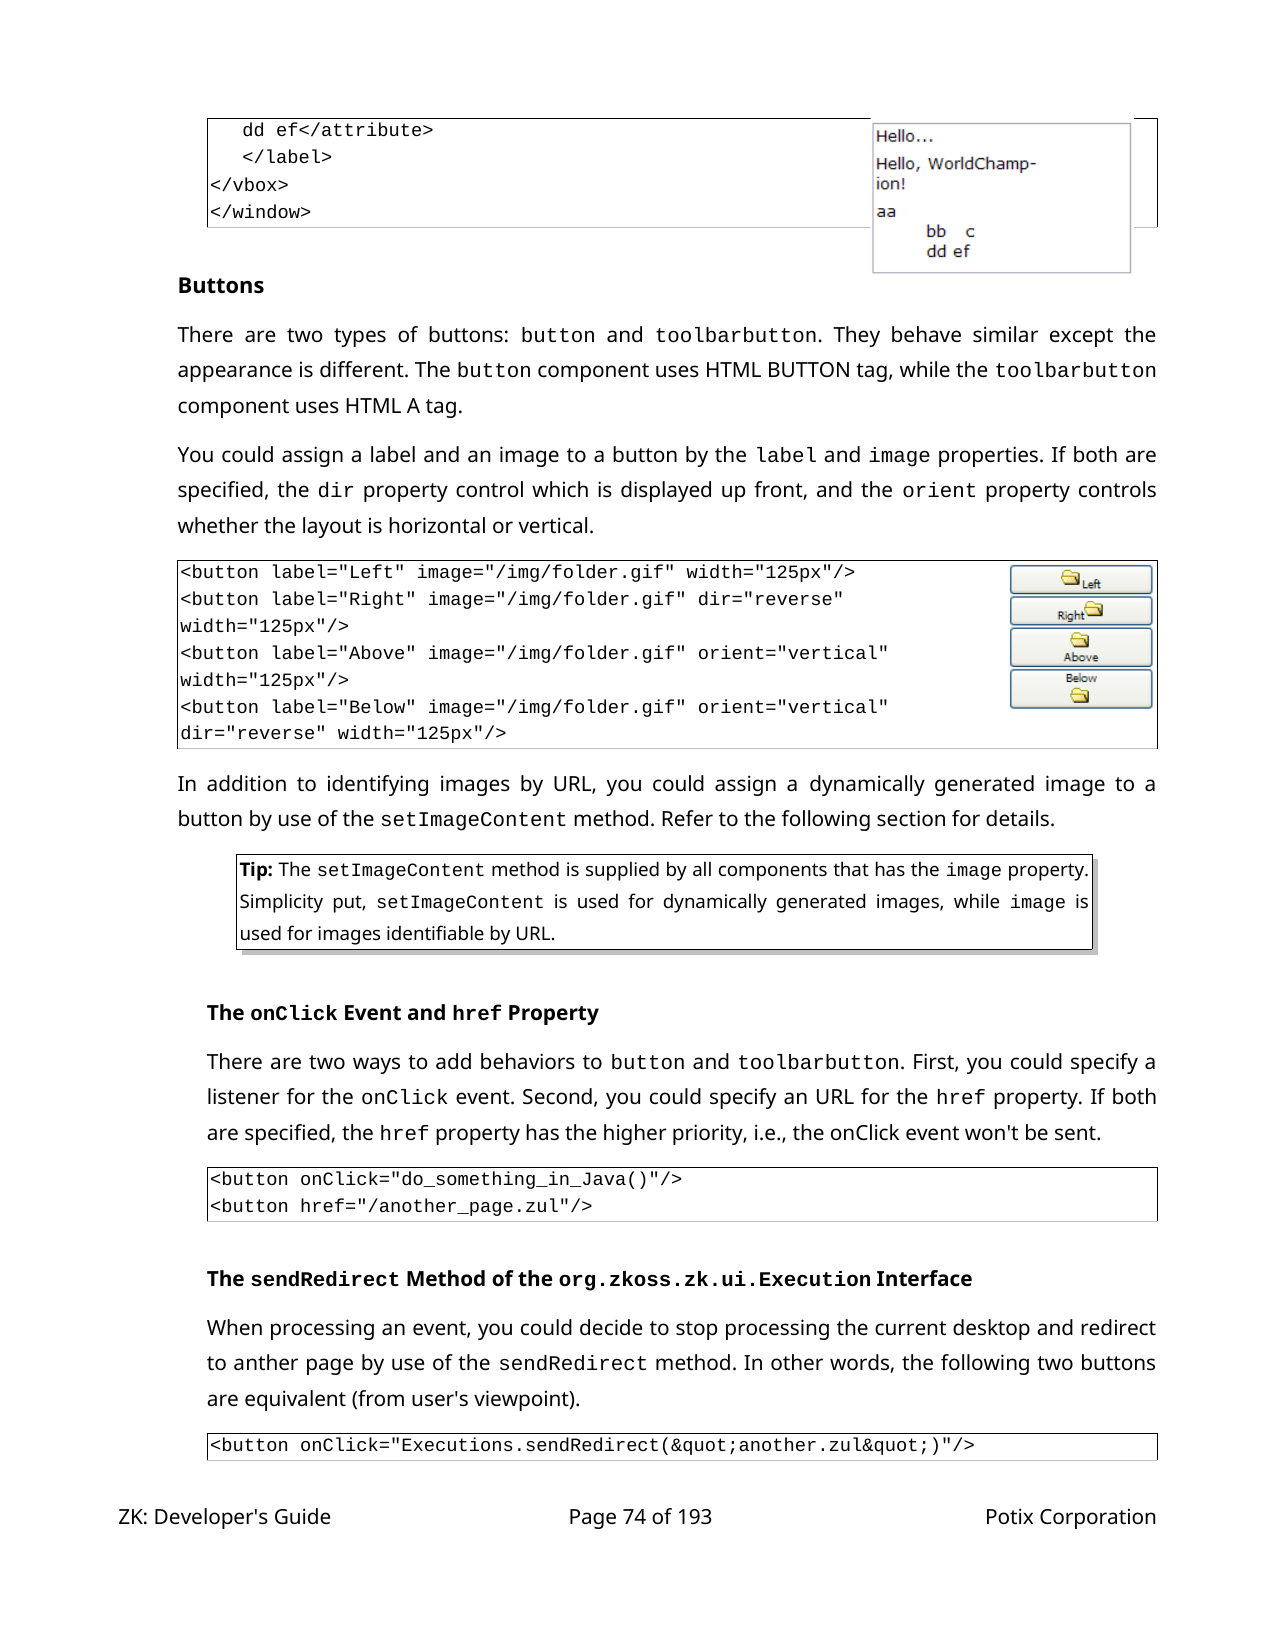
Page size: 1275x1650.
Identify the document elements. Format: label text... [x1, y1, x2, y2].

subtitle Buttons [177, 269, 1157, 299]
text Tip: The setImageContent method is supplied by all components that has the image property. Simplicity put, setImageContent is used for dynamically generated images, while image is used for images identifiable by URL. [237, 855, 1092, 949]
text [1135, 200, 1157, 227]
text <button label="Above" image="/img/folder.gif" orient="vertical" width="125px"/> [178, 641, 1008, 692]
text In addition to identifying images by URL, you could assign a dynamically generated image to a button by use of the setImageContent method. Refer to the following section for details. [177, 769, 1157, 833]
text There are two ways to add behaviors to button and toolbarbutton. First, you could specify a listener for the onClick event. Second, you could specify an URL for the href property. If both are specified, the href property has the higher priority, i.e., the onClick event won't be sent. [207, 1047, 1157, 1146]
subtitle The onClick Event and href Property [207, 998, 1157, 1026]
text <button onClick="do_something_in_Java()"/> [208, 1168, 1157, 1191]
text [1135, 172, 1157, 197]
text <button label="Left" image="/img/folder.gif" width="125px"/> [178, 561, 1157, 584]
text </label> [208, 145, 870, 169]
text dd ef</attribute> [208, 119, 870, 142]
text You could assign a label and an image to a button by the label and image properties. If both are specified, the dir property control which is displayed up front, and the orient property controls whether the layout is horizontal or vertical. [177, 440, 1157, 539]
text </vbox> [208, 172, 870, 197]
text </window> [208, 200, 870, 227]
picture [870, 118, 1135, 276]
subtitle The sendRedirect Method of the org.zkoss.zk.ui.Execution Interface [207, 1264, 1157, 1292]
text [1135, 119, 1157, 142]
text <button href="/another_page.zul"/> [208, 1194, 1157, 1221]
text [1135, 145, 1157, 169]
text <button label="Below" image="/img/folder.gif" orient="vertical" dir="reverse" width="125px"/> [178, 694, 1157, 748]
text <button label="Right" image="/img/folder.gif" dir="reverse" width="125px"/> [178, 587, 1008, 638]
text When processing an event, you could decide to stop processing the current desktop and redirect to anther page by use of the sendRedirect method. In other words, the following two buttons are equivalent (from user's viewpoint). [207, 1313, 1157, 1412]
picture [1008, 563, 1156, 711]
text There are two types of buttons: button and toolbarbutton. They behave similar except the appearance is different. The button component uses HTML BUTTON tag, while the toolbarbutton component uses HTML A tag. [177, 320, 1157, 419]
text <button onClick="Executions.sendRedirect(&quot;another.zul&quot;)"/> [208, 1434, 1157, 1460]
